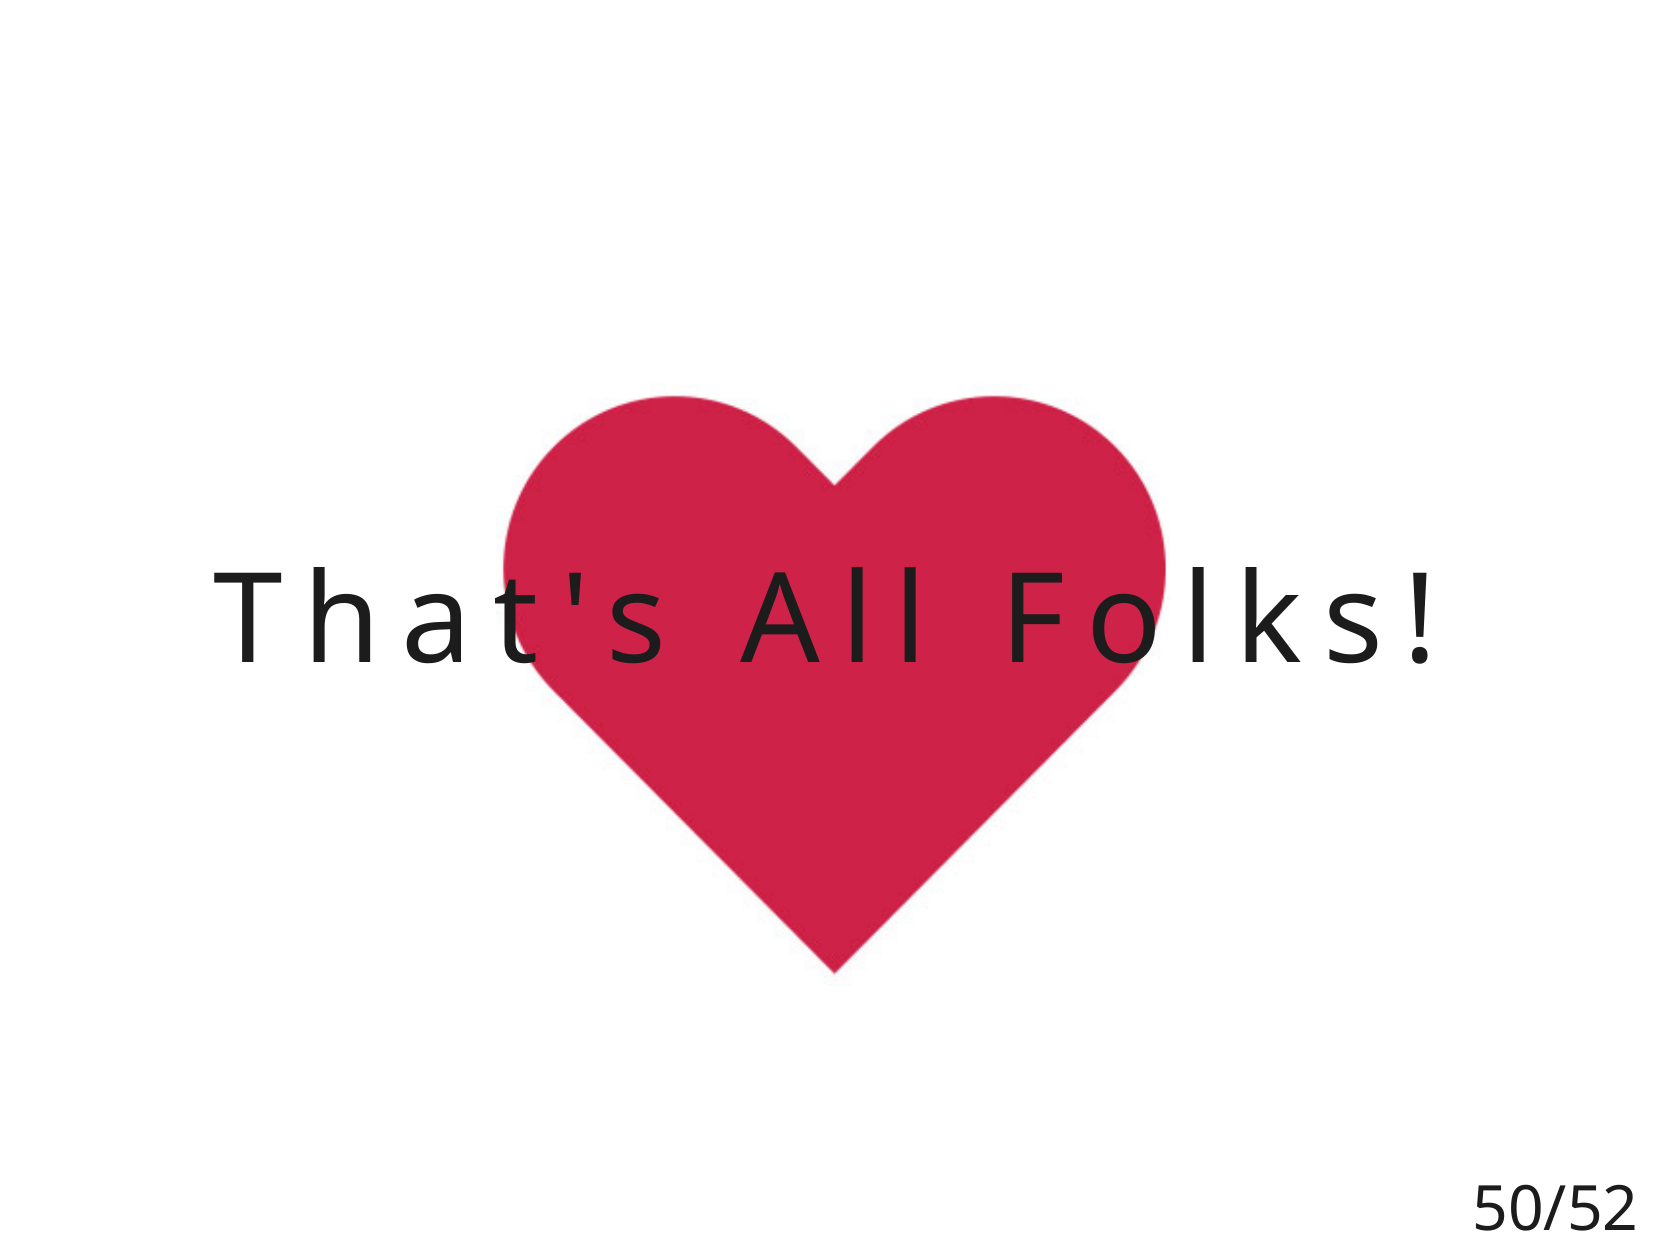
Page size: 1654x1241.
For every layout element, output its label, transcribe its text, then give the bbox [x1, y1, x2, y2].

subtitle That's All Folks! [82, 290, 1571, 1109]
text_box <numer>/52 [1071, 1155, 1654, 1241]
